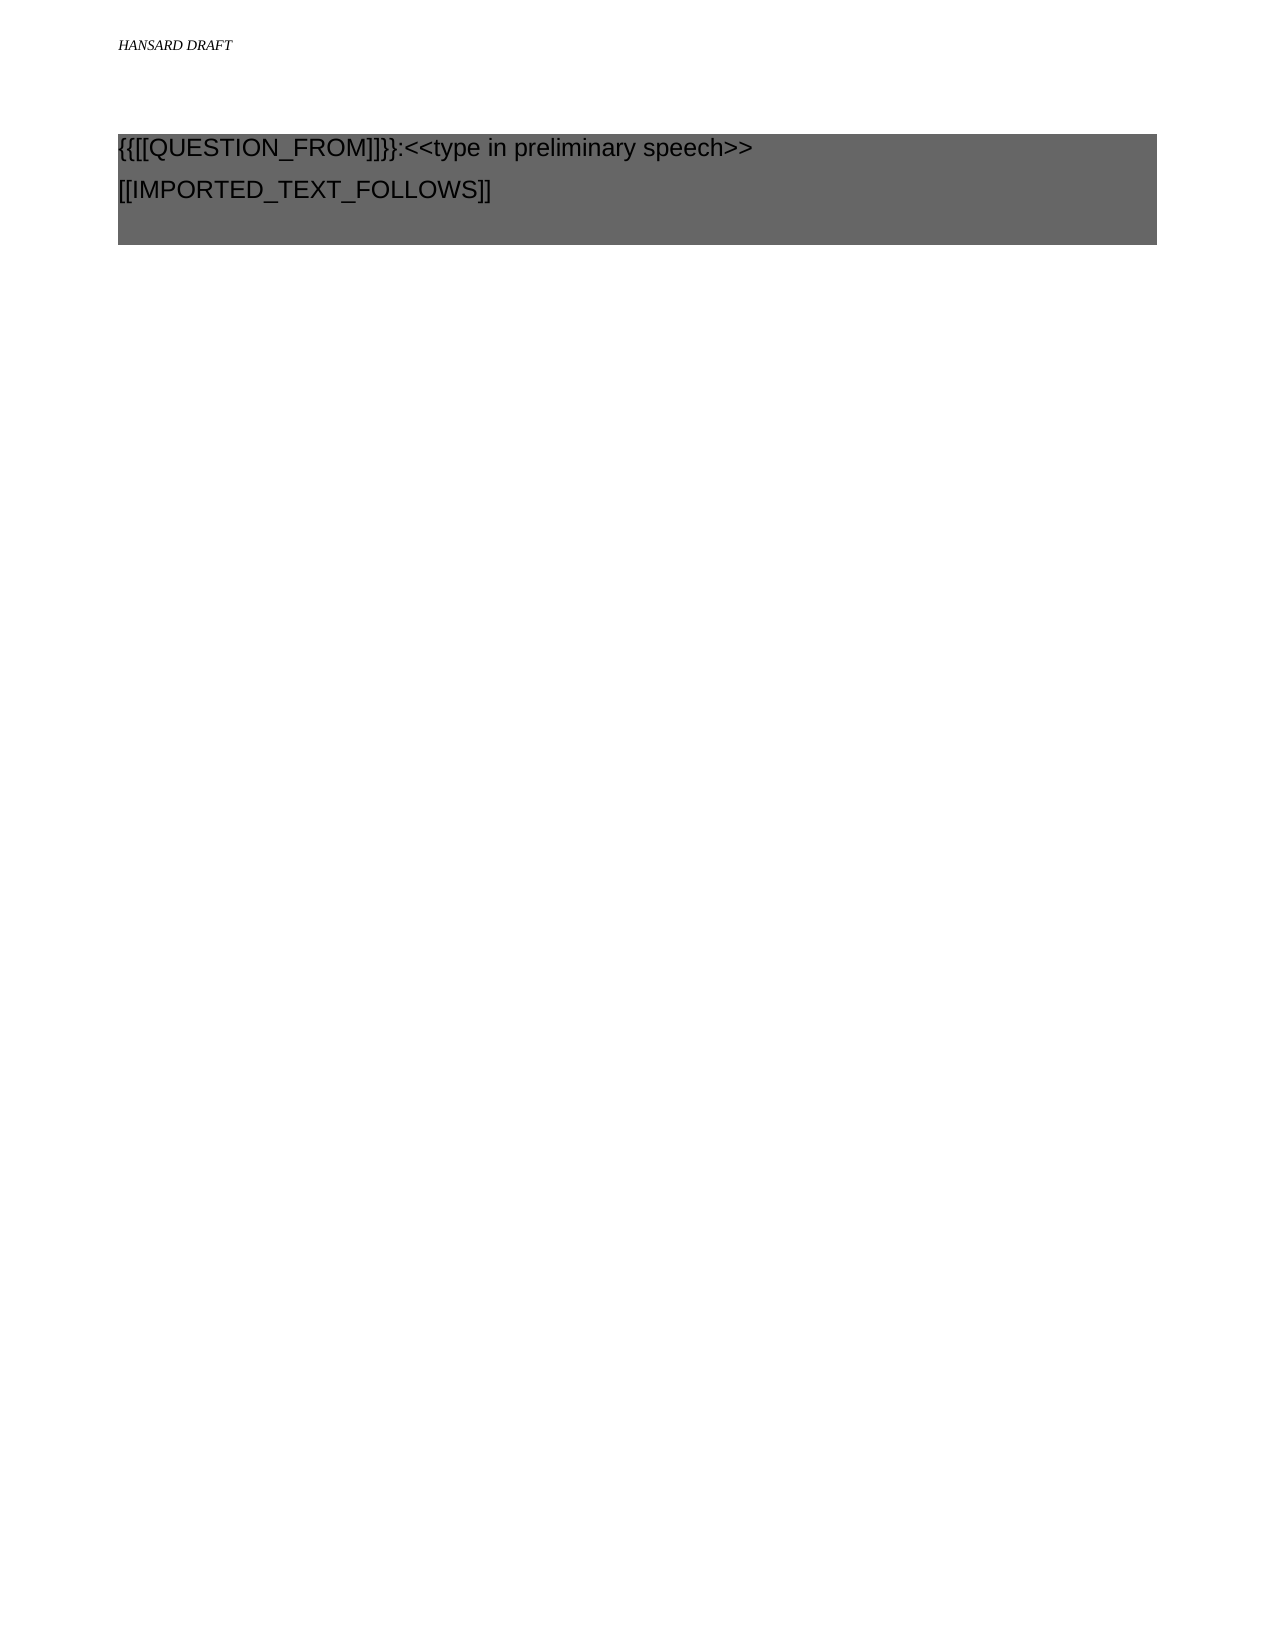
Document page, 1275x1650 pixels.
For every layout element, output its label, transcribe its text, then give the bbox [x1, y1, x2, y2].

text [[IMPORTED_TEXT_FOLLOWS]] [118, 176, 1157, 203]
text {{[[QUESTION_FROM]]}}:<<type in preliminary speech>> [118, 134, 1157, 162]
